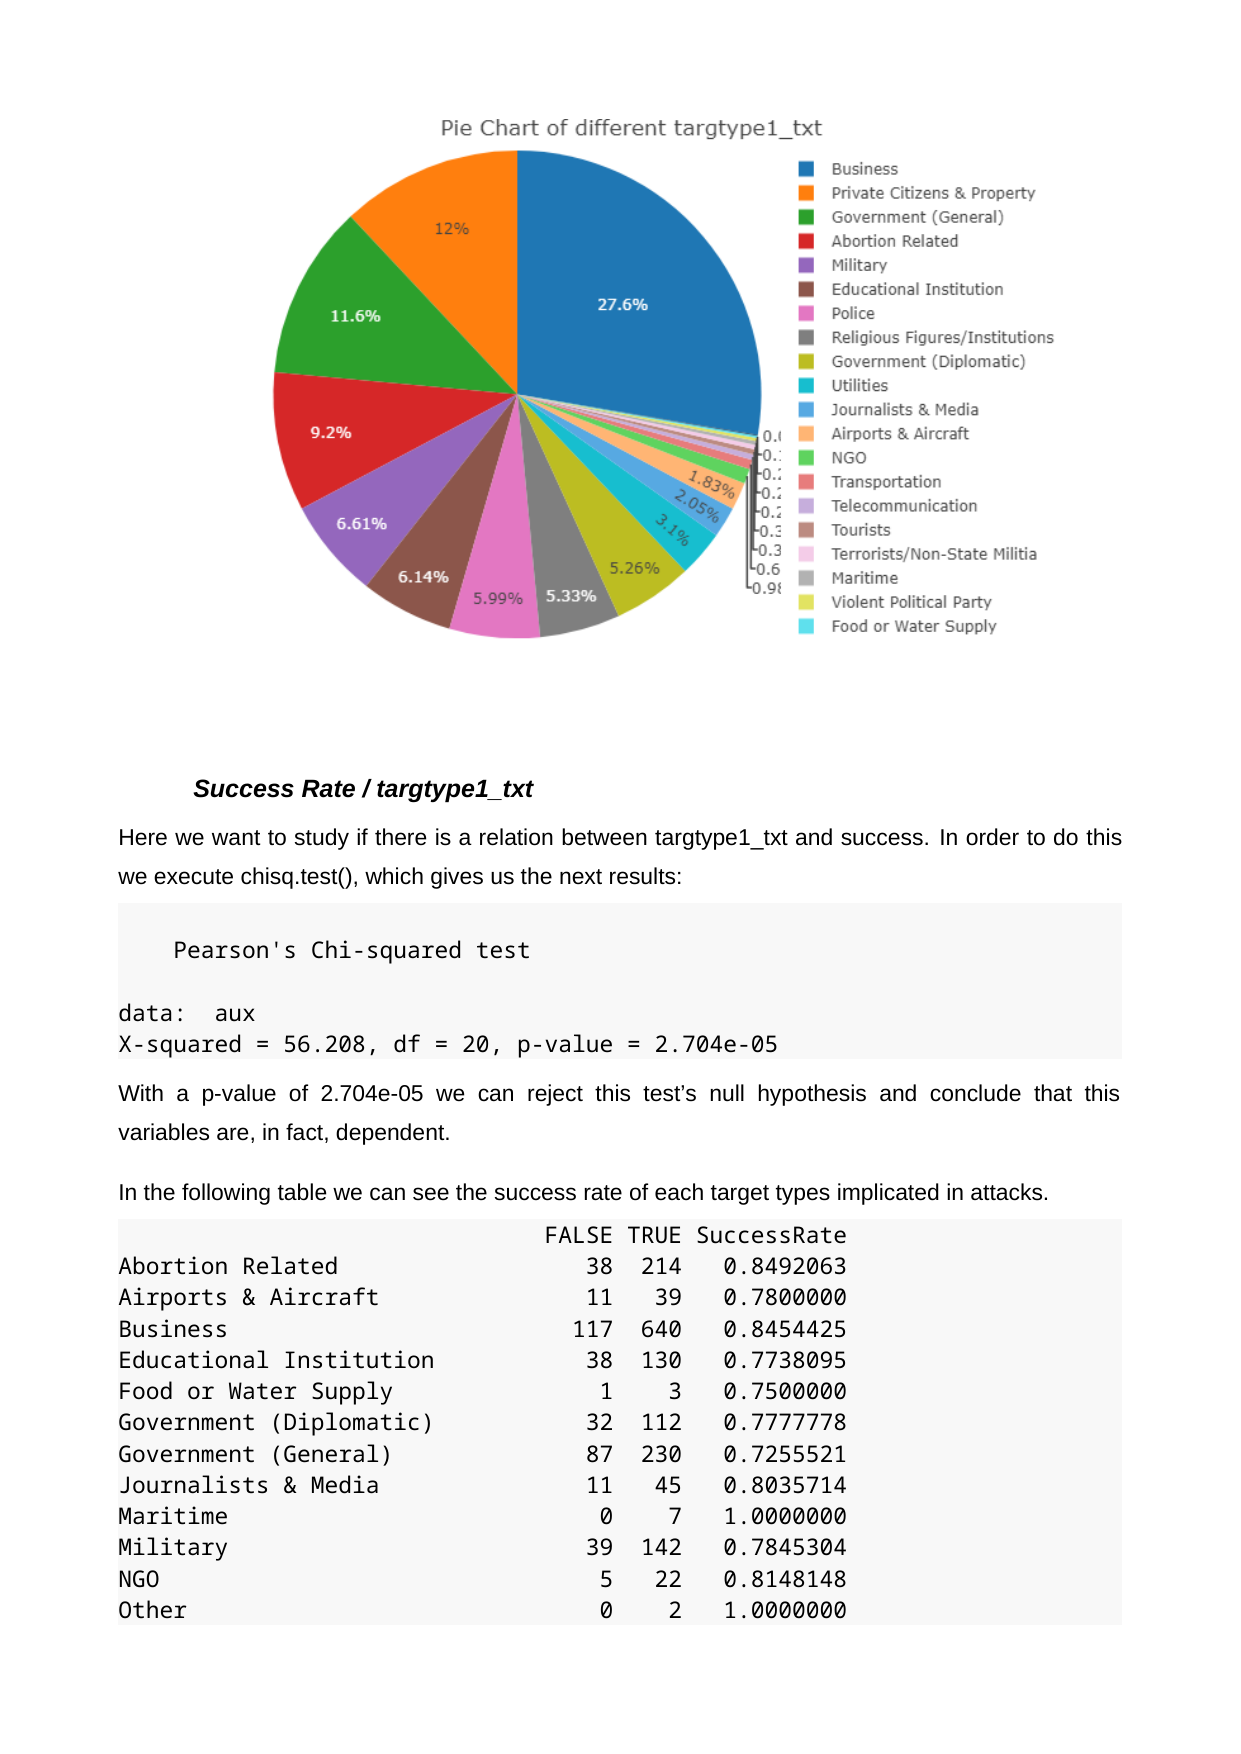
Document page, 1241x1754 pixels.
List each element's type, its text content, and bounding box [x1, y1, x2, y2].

subtitle Success Rate / targtype1_txt [118, 774, 1122, 803]
picture [188, 119, 1075, 689]
table_header [119, 119, 188, 688]
text Here we want to study if there is a relation between targtype1_txt and success. In order to do this we execute chisq.test(), which gives us the next results: [118, 824, 1122, 890]
table_header [1075, 119, 1122, 688]
text With a p-value of 2.704e-05 we can reject this test’s null hypothesis and conclude that this variables are, in fact, dependent. [118, 1080, 1122, 1146]
text FALSE TRUE SuccessRate Abortion Related 38 214 0.8492063 Airports & Aircraft 11 39 0.7800000 Business 117 640 0.8454425 Educational Institution 38 130 0.7738095 Food or Water Supply 1 3 0.7500000 Government (Diplomatic) 32 112 0.7777778 Government (General) 87 230 0.7255521 Journalists & Media 11 45 0.8035714 Maritime 0 7 1.0000000 Military 39 142 0.7845304 NGO 5 22 0.8148148 Other 0 2 1.0000000 [118, 1219, 1122, 1625]
text Pearson's Chi-squared test data: aux X-squared = 56.208, df = 20, p-value = 2.704e-05 [118, 903, 1122, 1059]
text In the following table we can see the success rate of each target types implicated in attacks. [118, 1179, 1122, 1206]
